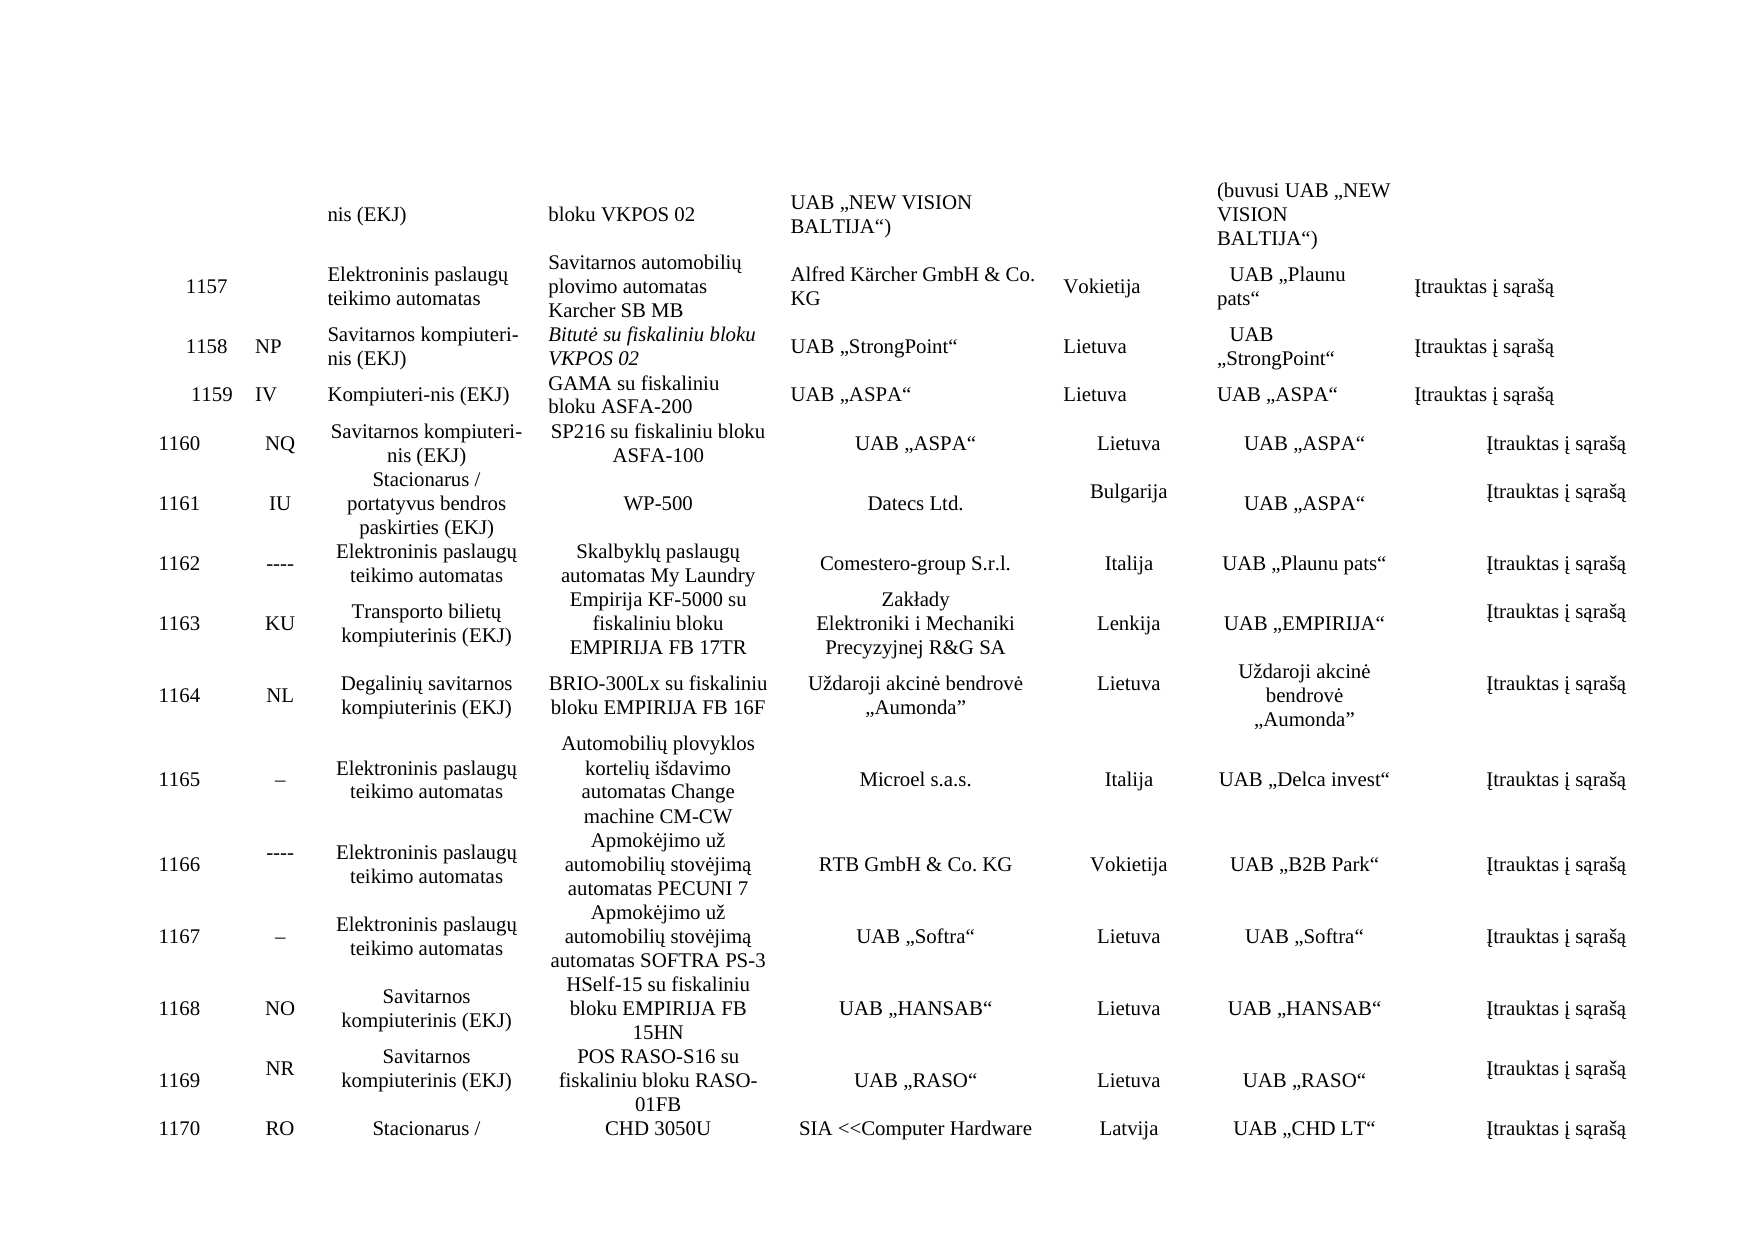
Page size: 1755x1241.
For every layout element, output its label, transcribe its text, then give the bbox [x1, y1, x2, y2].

table_cell Apmokėjimo už automobilių stovėjimą automatas PECUNI 7 [537, 828, 779, 900]
table_cell Savitarnos kompiuterinis (EKJ) [316, 1044, 537, 1116]
table_cell Zakłady Elektroniki i Mechaniki Precyzyjnej R&G SA [779, 587, 1052, 659]
table_cell IV [244, 370, 316, 418]
table_cell Įtrauktas į sąrašą [1403, 250, 1709, 322]
table_cell Savitarnos kompiuterinis (EKJ) [316, 972, 537, 1044]
table_cell UAB „ASPA“ [779, 419, 1052, 467]
table_cell Datecs Ltd. [779, 467, 1052, 539]
table_cell – [244, 900, 316, 972]
table_cell Alfred Kärcher GmbH & Co. KG [779, 250, 1052, 322]
table_cell UAB „HANSAB“ [779, 972, 1052, 1044]
table_cell ---- [244, 828, 316, 900]
table_cell Lietuva [1052, 972, 1206, 1044]
table_cell 1163 [115, 587, 244, 659]
table_cell Latvija [1052, 1116, 1206, 1140]
table_cell NR [244, 1044, 316, 1116]
table_cell UAB „ASPA“ [779, 370, 1052, 418]
table_cell Uždaroji akcinė bendrovė „Aumonda” [779, 659, 1052, 731]
table_cell CHD 3050U [537, 1116, 779, 1140]
table_cell Lenkija [1052, 587, 1206, 659]
table_cell Lietuva [1052, 900, 1206, 972]
table_cell UAB „B2B Park“ [1206, 828, 1403, 900]
table_cell UAB „Softra“ [1206, 900, 1403, 972]
table_cell UAB „StrongPoint“ [779, 322, 1052, 370]
table_cell IU [244, 467, 316, 539]
table_cell Įtrauktas į sąrašą [1403, 659, 1709, 731]
table_cell UAB „Softra“ [779, 900, 1052, 972]
table_cell Vokietija [1052, 250, 1206, 322]
table_cell 1162 [115, 539, 244, 587]
table_cell 1164 [115, 659, 244, 731]
table_cell Vokietija [1052, 828, 1206, 900]
table_cell UAB „CHD LT“ [1206, 1116, 1403, 1140]
table_cell Stacionarus / portatyvus bendros paskirties (EKJ) [316, 467, 537, 539]
table_cell Įtrauktas į sąrašą [1403, 731, 1709, 828]
table_cell [115, 177, 244, 250]
table_cell Microel s.a.s. [779, 731, 1052, 828]
table_cell Įtrauktas į sąrašą [1403, 1044, 1709, 1116]
table_cell Empirija KF-5000 su fiskaliniu bloku EMPIRIJA FB 17TR [537, 587, 779, 659]
table_cell 1167 [115, 900, 244, 972]
table_cell nis (EKJ) [316, 177, 537, 250]
table_cell UAB „RASO“ [1206, 1044, 1403, 1116]
table_cell UAB „Delca invest“ [1206, 731, 1403, 828]
table_cell Automobilių plovyklos kortelių išdavimo automatas Change machine CM-CW [537, 731, 779, 828]
table_cell [244, 250, 316, 322]
table_cell 1157 [115, 250, 244, 322]
table_cell Skalbyklų paslaugų automatas My Laundry [537, 539, 779, 587]
table_cell Įtrauktas į sąrašą [1403, 370, 1709, 418]
table_cell 1160 [115, 419, 244, 467]
table_cell Savitarnos kompiuteri-nis (EKJ) [316, 322, 537, 370]
table_cell Stacionarus / [316, 1116, 537, 1140]
table_cell Elektroninis paslaugų teikimo automatas [316, 900, 537, 972]
table_cell NO [244, 972, 316, 1044]
table_cell – [244, 731, 316, 828]
table_cell Lietuva [1052, 659, 1206, 731]
table_cell Elektroninis paslaugų teikimo automatas [316, 731, 537, 828]
table_cell (buvusi UAB „NEW VISION BALTIJA“) [1206, 177, 1403, 250]
table_cell Savitarnos kompiuteri-nis (EKJ) [316, 419, 537, 467]
table_cell Įtrauktas į sąrašą [1403, 539, 1709, 587]
table_cell Įtrauktas į sąrašą [1403, 828, 1709, 900]
table_cell 1169 [115, 1044, 244, 1116]
table_cell 1168 [115, 972, 244, 1044]
table_cell Įtrauktas į sąrašą [1403, 419, 1709, 467]
table_cell Įtrauktas į sąrašą [1403, 467, 1709, 539]
table_cell POS RASO-S16 su fiskaliniu bloku RASO-01FB [537, 1044, 779, 1116]
table_cell HSelf-15 su fiskaliniu bloku EMPIRIJA FB 15HN [537, 972, 779, 1044]
table_cell WP-500 [537, 467, 779, 539]
table_cell Kompiuteri-nis (EKJ) [316, 370, 537, 418]
table_cell RO [244, 1116, 316, 1140]
table_cell ---- [244, 539, 316, 587]
table_cell 1166 [115, 828, 244, 900]
table_cell NP [244, 322, 316, 370]
table_cell Apmokėjimo už automobilių stovėjimą automatas SOFTRA PS-3 [537, 900, 779, 972]
table_cell Elektroninis paslaugų teikimo automatas [316, 250, 537, 322]
table_cell UAB „NEW VISION BALTIJA“) [779, 177, 1052, 250]
table_cell 1159 [115, 370, 244, 418]
table_cell Elektroninis paslaugų teikimo automatas [316, 539, 537, 587]
table_cell UAB „RASO“ [779, 1044, 1052, 1116]
table_cell Elektroninis paslaugų teikimo automatas [316, 828, 537, 900]
table_cell bloku VKPOS 02 [537, 177, 779, 250]
table_cell UAB „Plaunu pats“ [1206, 539, 1403, 587]
table_cell Įtrauktas į sąrašą [1403, 900, 1709, 972]
table_cell Savitarnos automobilių plovimo automatas Karcher SB MB [537, 250, 779, 322]
table_cell Įtrauktas į sąrašą [1403, 587, 1709, 659]
table_cell Lietuva [1052, 370, 1206, 418]
table_cell Lietuva [1052, 322, 1206, 370]
table_cell Bitutė su fiskaliniu bloku VKPOS 02 [537, 322, 779, 370]
table_cell Italija [1052, 539, 1206, 587]
table_cell [244, 177, 316, 250]
table_cell Degalinių savitarnos kompiuterinis (EKJ) [316, 659, 537, 731]
table_cell Įtrauktas į sąrašą [1403, 1116, 1709, 1140]
table_cell Italija [1052, 731, 1206, 828]
table_cell SIA <<Computer Hardware [779, 1116, 1052, 1140]
table_cell UAB „ASPA“ [1206, 419, 1403, 467]
table_cell UAB „ASPA“ [1206, 467, 1403, 539]
table_cell 1161 [115, 467, 244, 539]
table_cell 1158 [115, 322, 244, 370]
table_cell Bulgarija [1052, 467, 1206, 539]
table_cell BRIO-300Lx su fiskaliniu bloku EMPIRIJA FB 16F [537, 659, 779, 731]
table_cell GAMA su fiskaliniu bloku ASFA-200 [537, 370, 779, 418]
table_cell Transporto bilietų kompiuterinis (EKJ) [316, 587, 537, 659]
table_cell [1052, 177, 1206, 250]
table_cell UAB „ASPA“ [1206, 370, 1403, 418]
table_cell 1165 [115, 731, 244, 828]
table_cell Uždaroji akcinė bendrovė „Aumonda” [1206, 659, 1403, 731]
table_cell Comestero-group S.r.l. [779, 539, 1052, 587]
table_cell SP216 su fiskaliniu bloku ASFA-100 [537, 419, 779, 467]
table_cell RTB GmbH & Co. KG [779, 828, 1052, 900]
table_cell UAB „StrongPoint“ [1206, 322, 1403, 370]
table_cell NL [244, 659, 316, 731]
table_cell Lietuva [1052, 419, 1206, 467]
table_cell Lietuva [1052, 1044, 1206, 1116]
table_cell UAB „EMPIRIJA“ [1206, 587, 1403, 659]
table_cell Įtrauktas į sąrašą [1403, 972, 1709, 1044]
table_cell KU [244, 587, 316, 659]
table_cell [1403, 177, 1709, 250]
table_cell 1170 [115, 1116, 244, 1140]
table_cell Įtrauktas į sąrašą [1403, 322, 1709, 370]
table_cell NQ [244, 419, 316, 467]
table_cell UAB „HANSAB“ [1206, 972, 1403, 1044]
table_cell UAB „Plaunu pats“ [1206, 250, 1403, 322]
